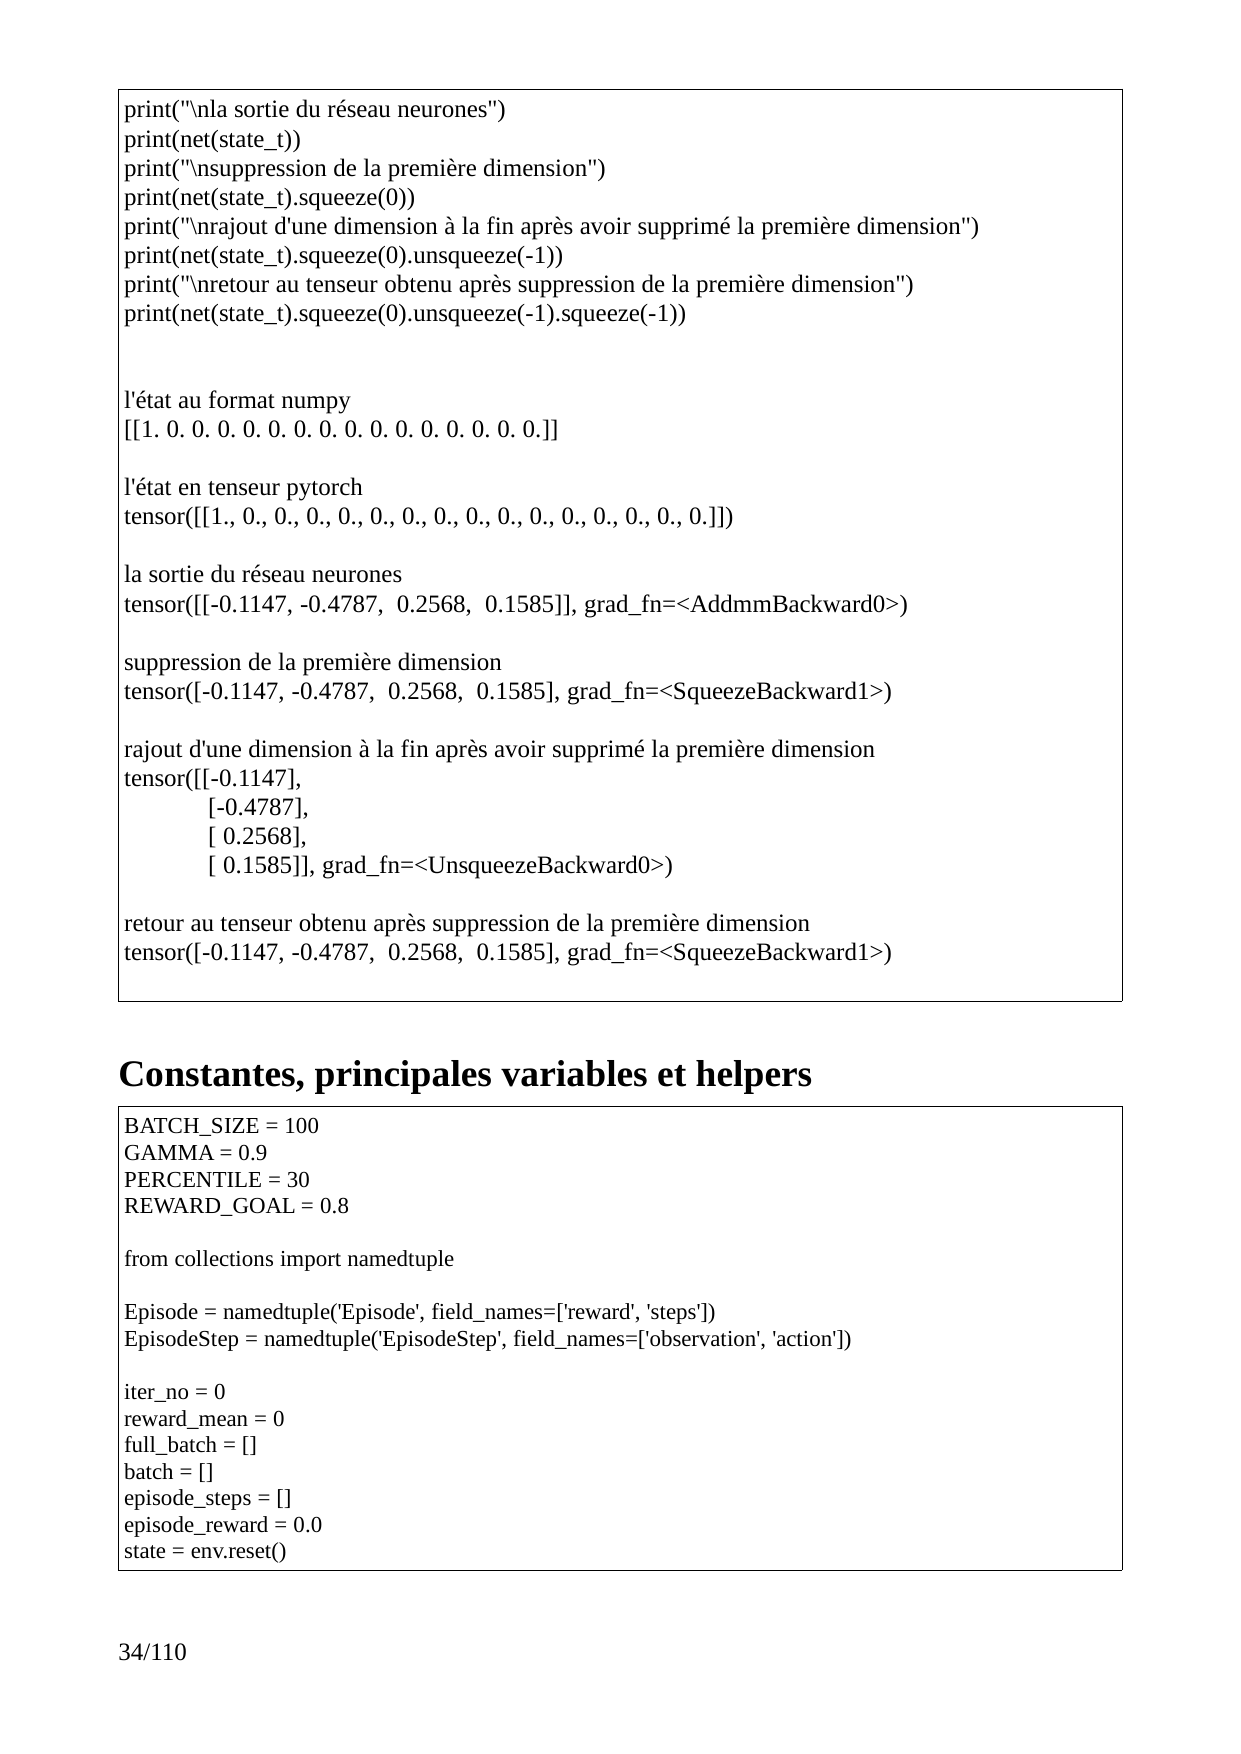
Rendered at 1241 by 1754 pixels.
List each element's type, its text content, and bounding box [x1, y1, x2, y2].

table_header BATCH_SIZE = 100 GAMMA = 0.9 PERCENTILE = 30 REWARD_GOAL = 0.8 from collections import namedtuple Episode = namedtuple('Episode', field_names=['reward', 'steps']) EpisodeStep = namedtuple('EpisodeStep', field_names=['observation', 'action']) iter_no = 0 reward_mean = 0 full_batch = [] batch = [] episode_steps = [] episode_reward = 0.0 state = env.reset() [119, 1107, 1122, 1569]
table_header print("\nla sortie du réseau neurones") print(net(state_t)) print("\nsuppression de la première dimension") print(net(state_t).squeeze(0)) print("\nrajout d'une dimension à la fin après avoir supprimé la première dimension") print(net(state_t).squeeze(0).unsqueeze(-1)) print("\nretour au tenseur obtenu après suppression de la première dimension") print(net(state_t).squeeze(0).unsqueeze(-1).squeeze(-1)) l'état au format numpy [[1. 0. 0. 0. 0. 0. 0. 0. 0. 0. 0. 0. 0. 0. 0. 0.]] l'état en tenseur pytorch tensor([[1., 0., 0., 0., 0., 0., 0., 0., 0., 0., 0., 0., 0., 0., 0., 0.]]) la sortie du réseau neurones tensor([[-0.1147, -0.4787, 0.2568, 0.1585]], grad_fn=<AddmmBackward0>) suppression de la première dimension tensor([-0.1147, -0.4787, 0.2568, 0.1585], grad_fn=<SqueezeBackward1>) rajout d'une dimension à la fin après avoir supprimé la première dimension tensor([[-0.1147], [-0.4787], [ 0.2568], [ 0.1585]], grad_fn=<UnsqueezeBackward0>) retour au tenseur obtenu après suppression de la première dimension tensor([-0.1147, -0.4787, 0.2568, 0.1585], grad_fn=<SqueezeBackward1>) [119, 90, 1122, 1001]
subtitle Constantes, principales variables et helpers [118, 1051, 1122, 1094]
